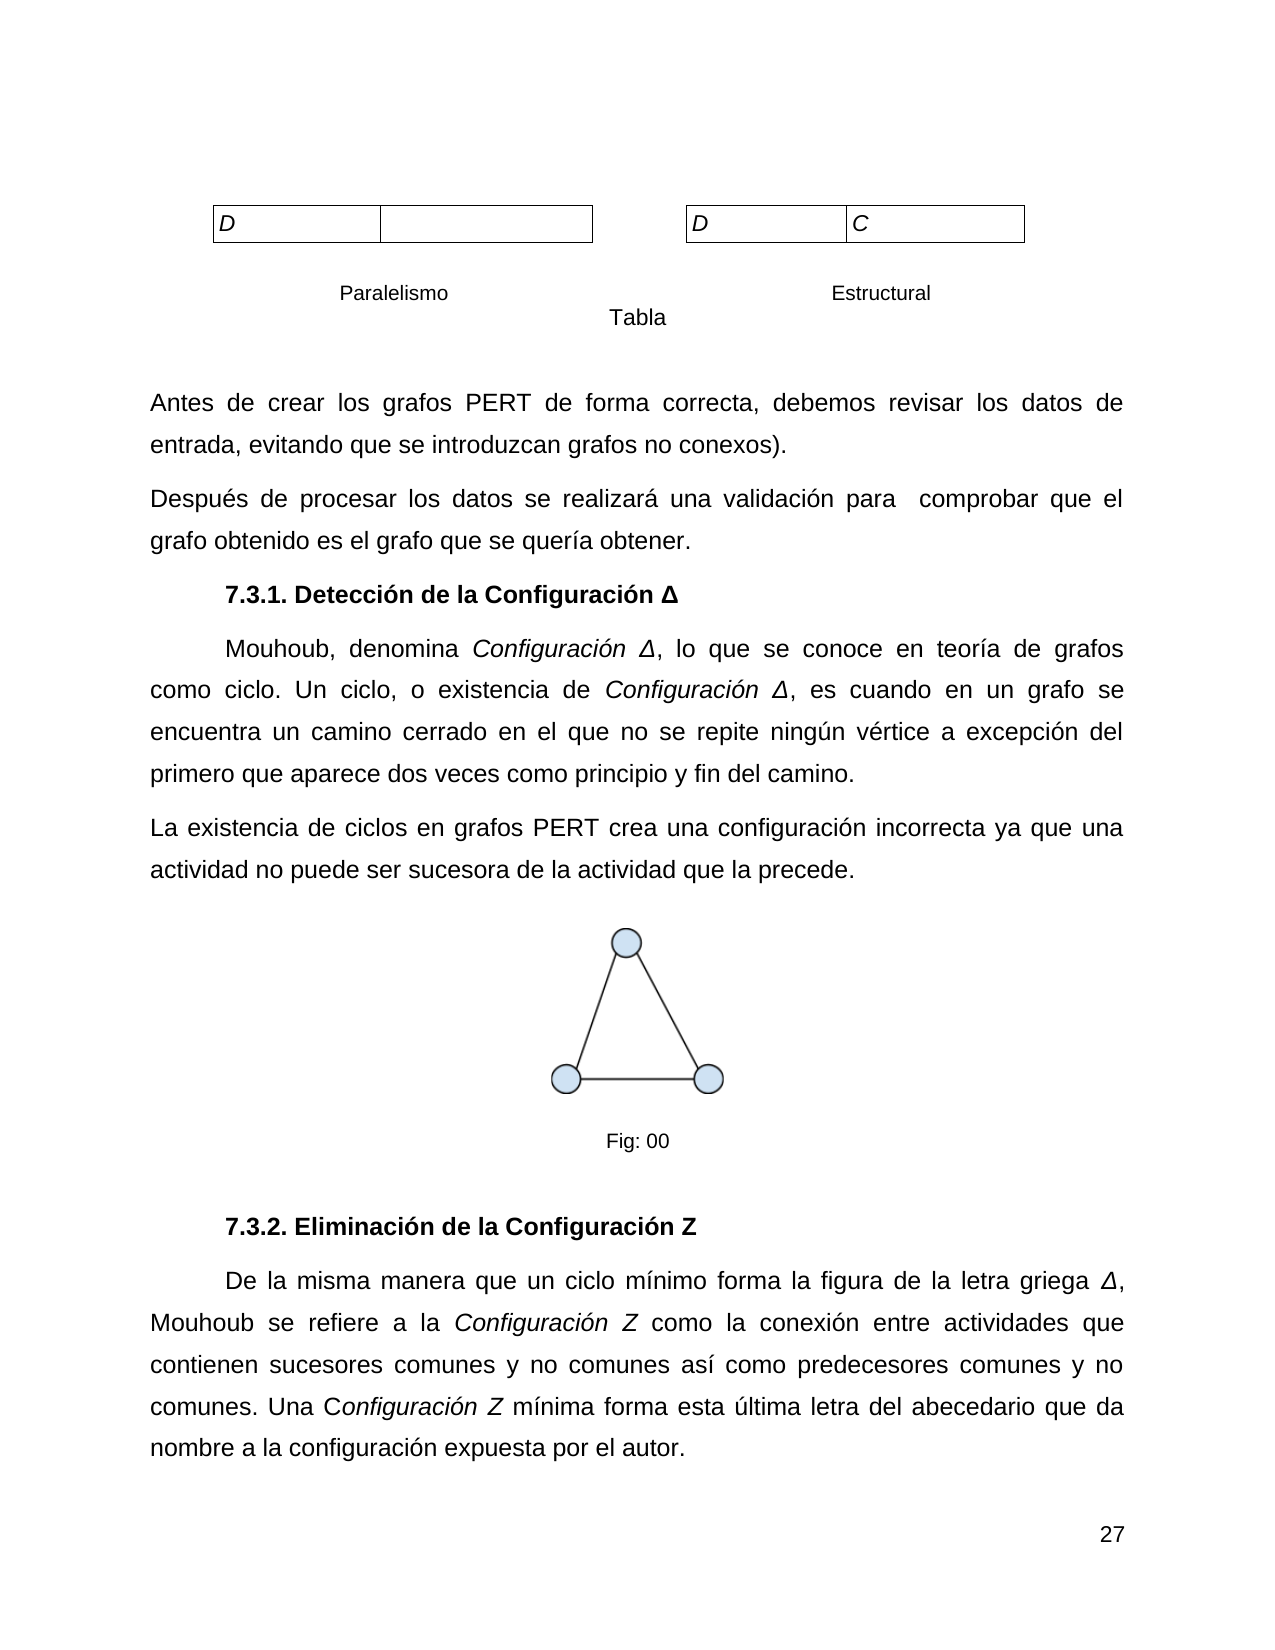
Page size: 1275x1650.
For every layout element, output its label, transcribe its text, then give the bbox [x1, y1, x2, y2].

text Fig: 00 [150, 1129, 1125, 1152]
table_cell D [687, 206, 846, 242]
text La existencia de ciclos en grafos PERT crea una configuración incorrecta ya que una actividad no puede ser sucesora de la actividad que la precede. [150, 814, 1125, 884]
text 7.3.2. Eliminación de la Configuración Z [150, 1213, 1125, 1241]
text Después de procesar los datos se realizará una validación para comprobar que el grafo obtenido es el grafo que se quería obtener. [150, 485, 1125, 554]
text Tabla [150, 305, 1125, 330]
picture [551, 928, 724, 1094]
table_cell [381, 206, 592, 242]
text De la misma manera que un ciclo mínimo forma la figura de la letra griega Δ, Mouhoub se refiere a la Configuración Z como la conexión entre actividades que contienen sucesores comunes y no comunes así como predecesores comunes y no comunes. Una Configuración Z mínima forma esta última letra del abecedario que da nombre a la configuración expuesta por el autor. [150, 1267, 1125, 1462]
table_header Paralelismo [150, 205, 637, 305]
table_cell D [214, 206, 380, 242]
text Mouhoub, denomina Configuración Δ, lo que se conoce en teoría de grafos como ciclo. Un ciclo, o existencia de Configuración Δ, es cuando en un grafo se encuentra un camino cerrado en el que no se repite ningún vértice a excepción del primero que aparece dos veces como principio y fin del camino. [150, 634, 1125, 788]
table_cell C [847, 206, 1024, 242]
table_header Estructural [638, 205, 1125, 305]
text Antes de crear los grafos PERT de forma correcta, debemos revisar los datos de entrada, evitando que se introduzcan grafos no conexos). [150, 388, 1125, 458]
text 7.3.1. Detección de la Configuración Δ [150, 581, 1125, 608]
